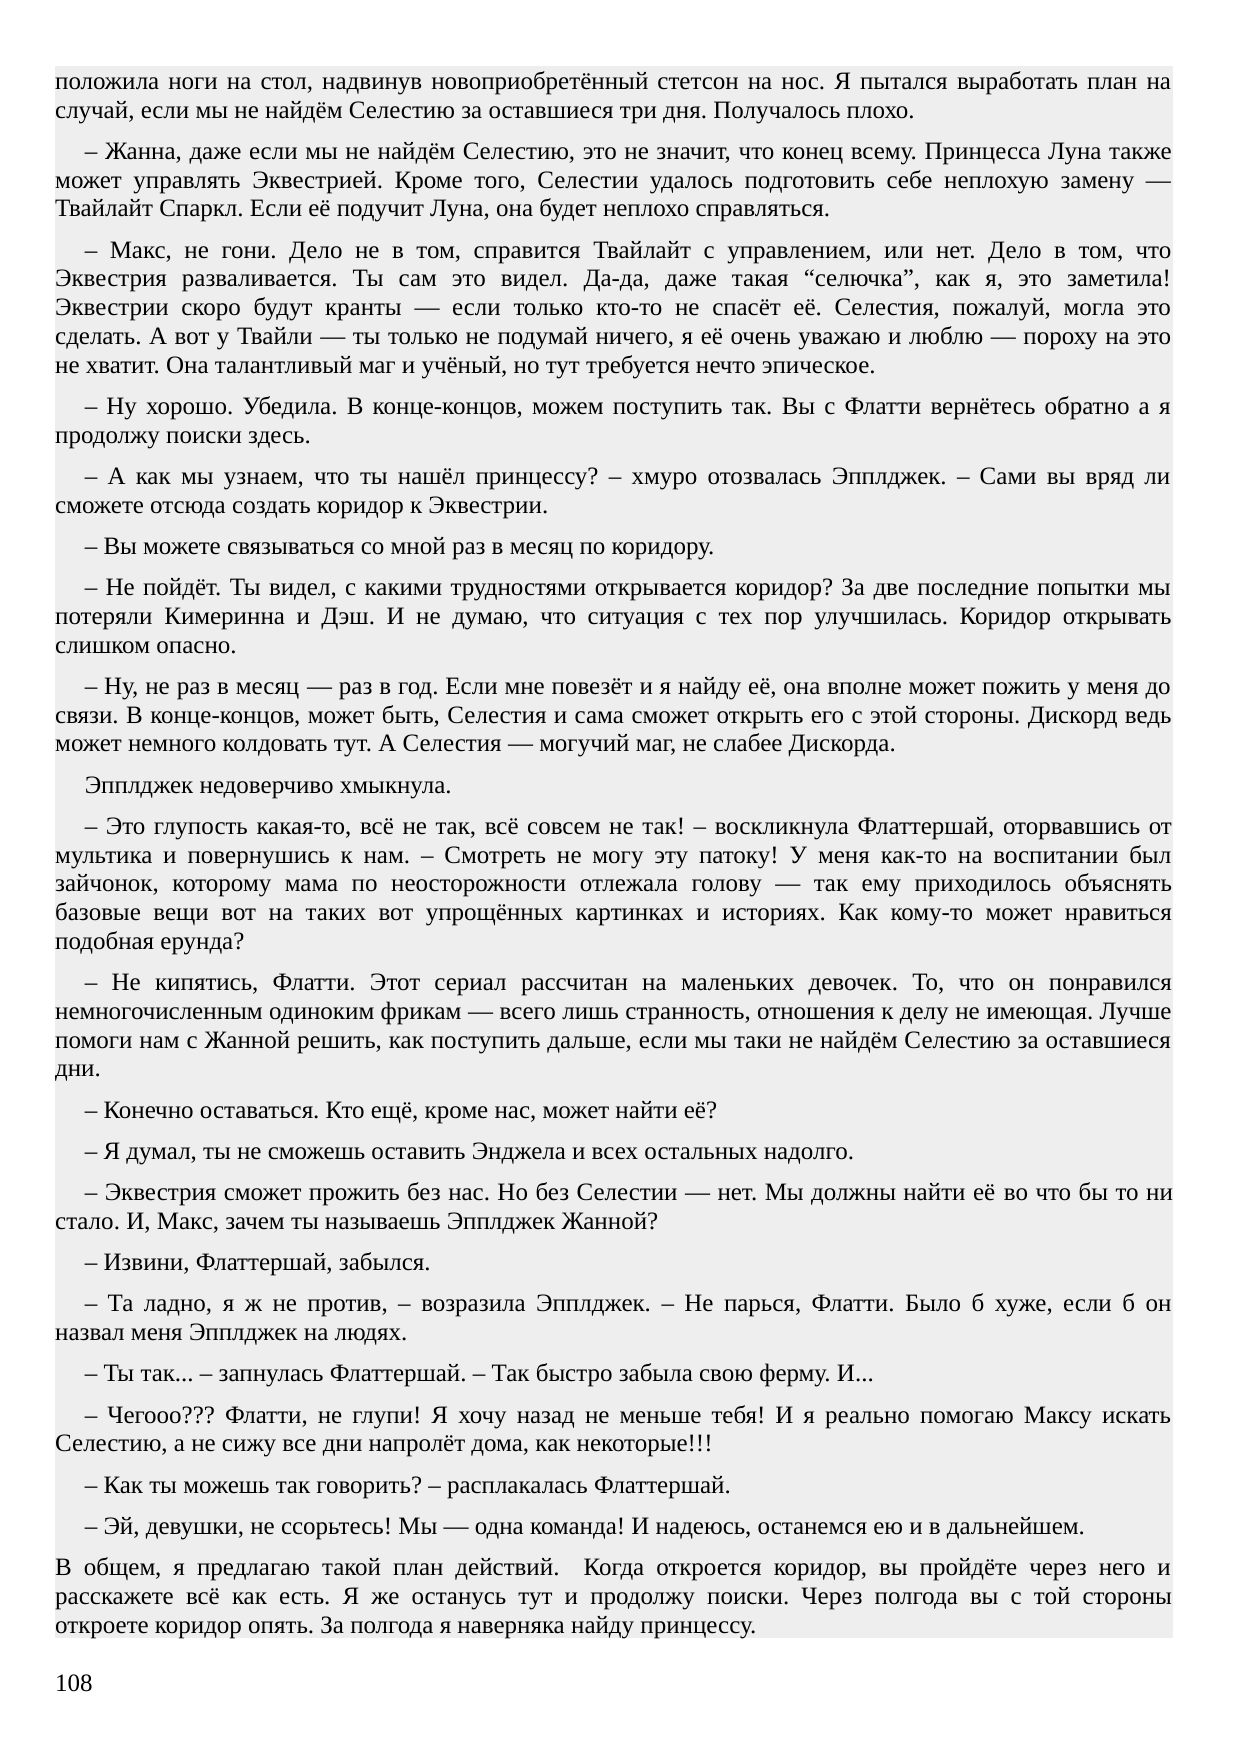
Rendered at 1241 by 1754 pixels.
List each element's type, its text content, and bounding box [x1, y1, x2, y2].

text – Извини, Флаттершай, забылся. [55, 1247, 1173, 1276]
text – Та ладно, я ж не против, – возразила Эпплджек. – Не парься, Флатти. Было б хуже, если б он назвал меня Эпплджек на людях. [55, 1288, 1173, 1346]
text – Эй, девушки, не ссорьтесь! Мы — одна команда! И надеюсь, останемся ею и в дальнейшем. [55, 1511, 1173, 1540]
text – Как ты можешь так говорить? – расплакалась Флаттершай. [55, 1470, 1173, 1498]
text – Не пойдёт. Ты видел, с какими трудностями открывается коридор? За две последние попытки мы потеряли Кимеринна и Дэш. И не думаю, что ситуация с тех пор улучшилась. Коридор открывать слишком опасно. [55, 572, 1173, 658]
text – Конечно оставаться. Кто ещё, кроме нас, может найти её? [55, 1095, 1173, 1123]
text – Это глупость какая-то, всё не так, всё совсем не так! – воскликнула Флаттершай, оторвавшись от мультика и повернушись к нам. – Смотреть не могу эту патоку! У меня как-то на воспитании был зайчонок, которому мама по неосторожности отлежала голову — так ему приходилось объяснять базовые вещи вот на таких вот упрощённых картинках и историях. Как кому-то может нравиться подобная ерунда? [55, 811, 1173, 955]
text – А как мы узнаем, что ты нашёл принцессу? – хмуро отозвалась Эпплджек. – Сами вы вряд ли сможете отсюда создать коридор к Эквестрии. [55, 461, 1173, 518]
text – Ты так... – запнулась Флаттершай. – Так быстро забыла свою ферму. И... [55, 1358, 1173, 1387]
text – Чегооо??? Флатти, не глупи! Я хочу назад не меньше тебя! И я реально помогаю Максу искать Селестию, а не сижу все дни напролёт дома, как некоторые!!! [55, 1400, 1173, 1457]
text положила ноги на стол, надвинув новоприобретённый стетсон на нос. Я пытался выработать план на случай, если мы не найдём Селестию за оставшиеся три дня. Получалось плохо. [55, 66, 1173, 123]
text – Я думал, ты не сможешь оставить Энджела и всех остальных надолго. [55, 1136, 1173, 1165]
text – Эквестрия сможет прожить без нас. Но без Селестии — нет. Мы должны найти её во что бы то ни стало. И, Макс, зачем ты называешь Эпплджек Жанной? [55, 1177, 1173, 1235]
text Эпплджек недоверчиво хмыкнула. [55, 770, 1173, 798]
text – Ну, не раз в месяц — раз в год. Если мне повезёт и я найду её, она вполне может пожить у меня до связи. В конце-концов, может быть, Селестия и сама сможет открыть его с этой стороны. Дискорд ведь может немного колдовать тут. А Селестия — могучий маг, не слабее Дискорда. [55, 671, 1173, 757]
text – Не кипятись, Флатти. Этот сериал рассчитан на маленьких девочек. То, что он понравился немногочисленным одиноким фрикам — всего лишь странность, отношения к делу не имеющая. Лучше помоги нам с Жанной решить, как поступить дальше, если мы таки не найдём Селестию за оставшиеся дни. [55, 967, 1173, 1082]
text – Жанна, даже если мы не найдём Селестию, это не значит, что конец всему. Принцесса Луна также может управлять Эквестрией. Кроме того, Селестии удалось подготовить себе неплохую замену — Твайлайт Спаркл. Если её подучит Луна, она будет неплохо справляться. [55, 136, 1173, 222]
text – Макс, не гони. Дело не в том, справится Твайлайт с управлением, или нет. Дело в том, что Эквестрия разваливается. Ты сам это видел. Да-да, даже такая “селючка”, как я, это заметила! Эквестрии скоро будут кранты — если только кто-то не спасёт её. Селестия, пожалуй, могла это сделать. А вот у Твайли — ты только не подумай ничего, я её очень уважаю и люблю — пороху на это не хватит. Она талантливый маг и учёный, но тут требуется нечто эпическое. [55, 235, 1173, 378]
text – Ну хорошо. Убедила. В конце-концов, можем поступить так. Вы с Флатти вернётесь обратно а я продолжу поиски здесь. [55, 391, 1173, 448]
list В общем, я предлагаю такой план действий. Когда откроется коридор, вы пройдёте через него и расскажете всё как есть. Я же останусь тут и продолжу поиски. Через полгода вы с той стороны откроете коридор опять. За полгода я наверняка найду принцессу. [55, 1552, 1173, 1638]
text – Вы можете связываться со мной раз в месяц по коридору. [55, 531, 1173, 560]
